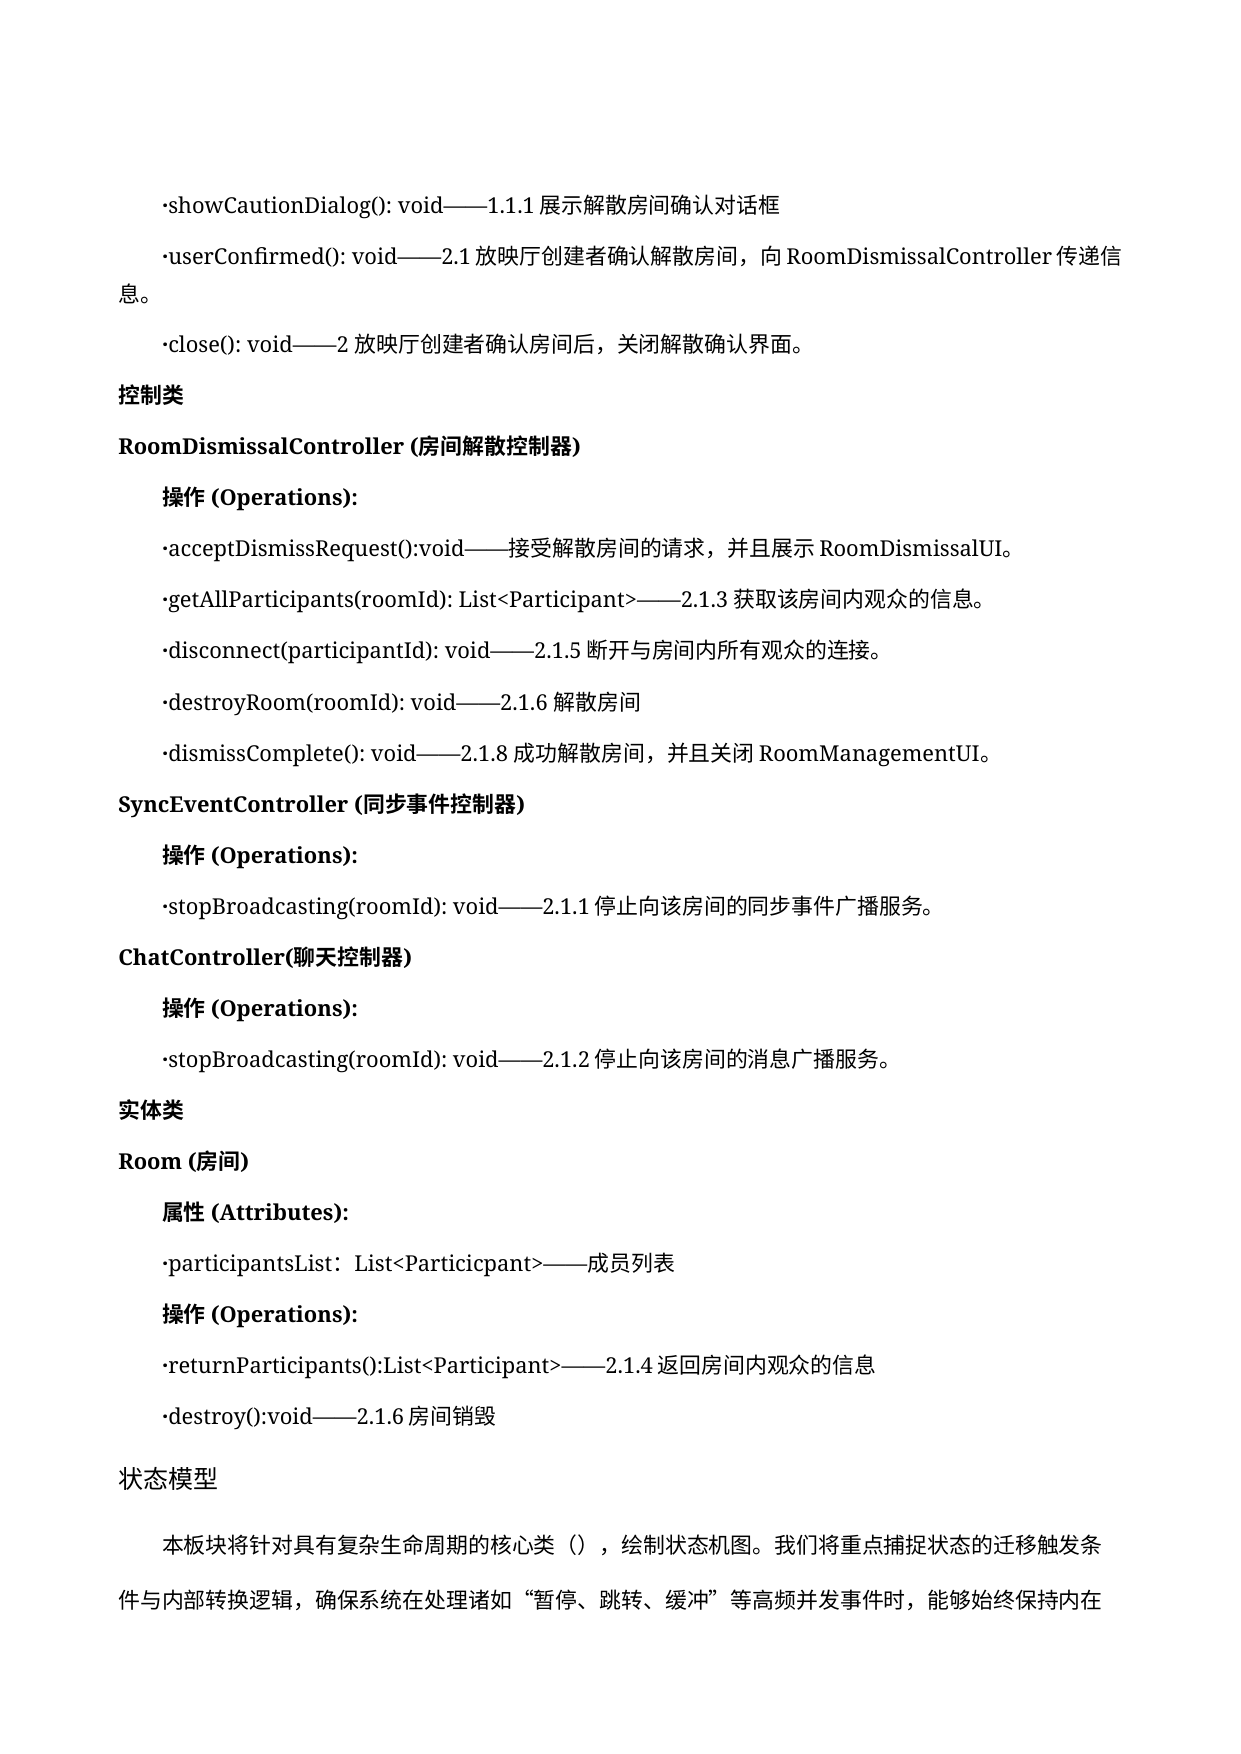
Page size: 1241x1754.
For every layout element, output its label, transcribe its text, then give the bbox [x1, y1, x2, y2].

text ·disconnect(participantId): void——2.1.5断开与房间内所有观众的连接。 [118, 633, 1122, 665]
text RoomDismissalController (房间解散控制器) [118, 429, 1122, 461]
text ·returnParticipants():List<Participant>——2.1.4返回房间内观众的信息 [118, 1348, 1122, 1380]
text 实体类 [118, 1093, 1122, 1124]
text 操作 (Operations): [118, 1297, 1122, 1329]
text SyncEventController (同步事件控制器) [118, 787, 1122, 818]
text ·dismissComplete(): void——2.1.8 成功解散房间，并且关闭RoomManagementUI。 [118, 736, 1122, 767]
text ·getAllParticipants(roomId): List<Participant>——2.1.3获取该房间内观众的信息。 [118, 582, 1122, 614]
text 操作 (Operations): [118, 838, 1122, 869]
text 本板块将针对具有复杂生命周期的核心类（），绘制状态机图。我们将重点捕捉状态的迁移触发条件与内部转换逻辑，确保系统在处理诸如“暂停、跳转、缓冲”等高频并发事件时，能够始终保持内在 [118, 1528, 1122, 1614]
text ·destroyRoom(roomId): void——2.1.6 解散房间 [118, 684, 1122, 716]
text ·participantsList：List<Particicpant>——成员列表 [118, 1246, 1122, 1278]
text 操作 (Operations): [118, 991, 1122, 1023]
text ·stopBroadcasting(roomId): void——2.1.1停止向该房间的同步事件广播服务。 [118, 889, 1122, 921]
text 属性 (Attributes): [118, 1195, 1122, 1227]
text ·close(): void——2 放映厅创建者确认房间后，关闭解散确认界面。 [118, 327, 1122, 359]
text ·showCautionDialog(): void——1.1.1展示解散房间确认对话框 [118, 188, 1122, 219]
subtitle 状态模型 [118, 1460, 1122, 1496]
text ·stopBroadcasting(roomId): void——2.1.2停止向该房间的消息广播服务。 [118, 1042, 1122, 1074]
text 操作 (Operations): [118, 480, 1122, 512]
text ·userConfirmed(): void——2.1放映厅创建者确认解散房间，向RoomDismissalController传递信息。 [118, 239, 1122, 308]
text ·destroy():void——2.1.6房间销毁 [118, 1399, 1122, 1431]
text ChatController(聊天控制器) [118, 940, 1122, 972]
text ·acceptDismissRequest():void——接受解散房间的请求，并且展示RoomDismissalUI。 [118, 531, 1122, 563]
text Room (房间) [118, 1144, 1122, 1176]
text 控制类 [118, 378, 1122, 410]
